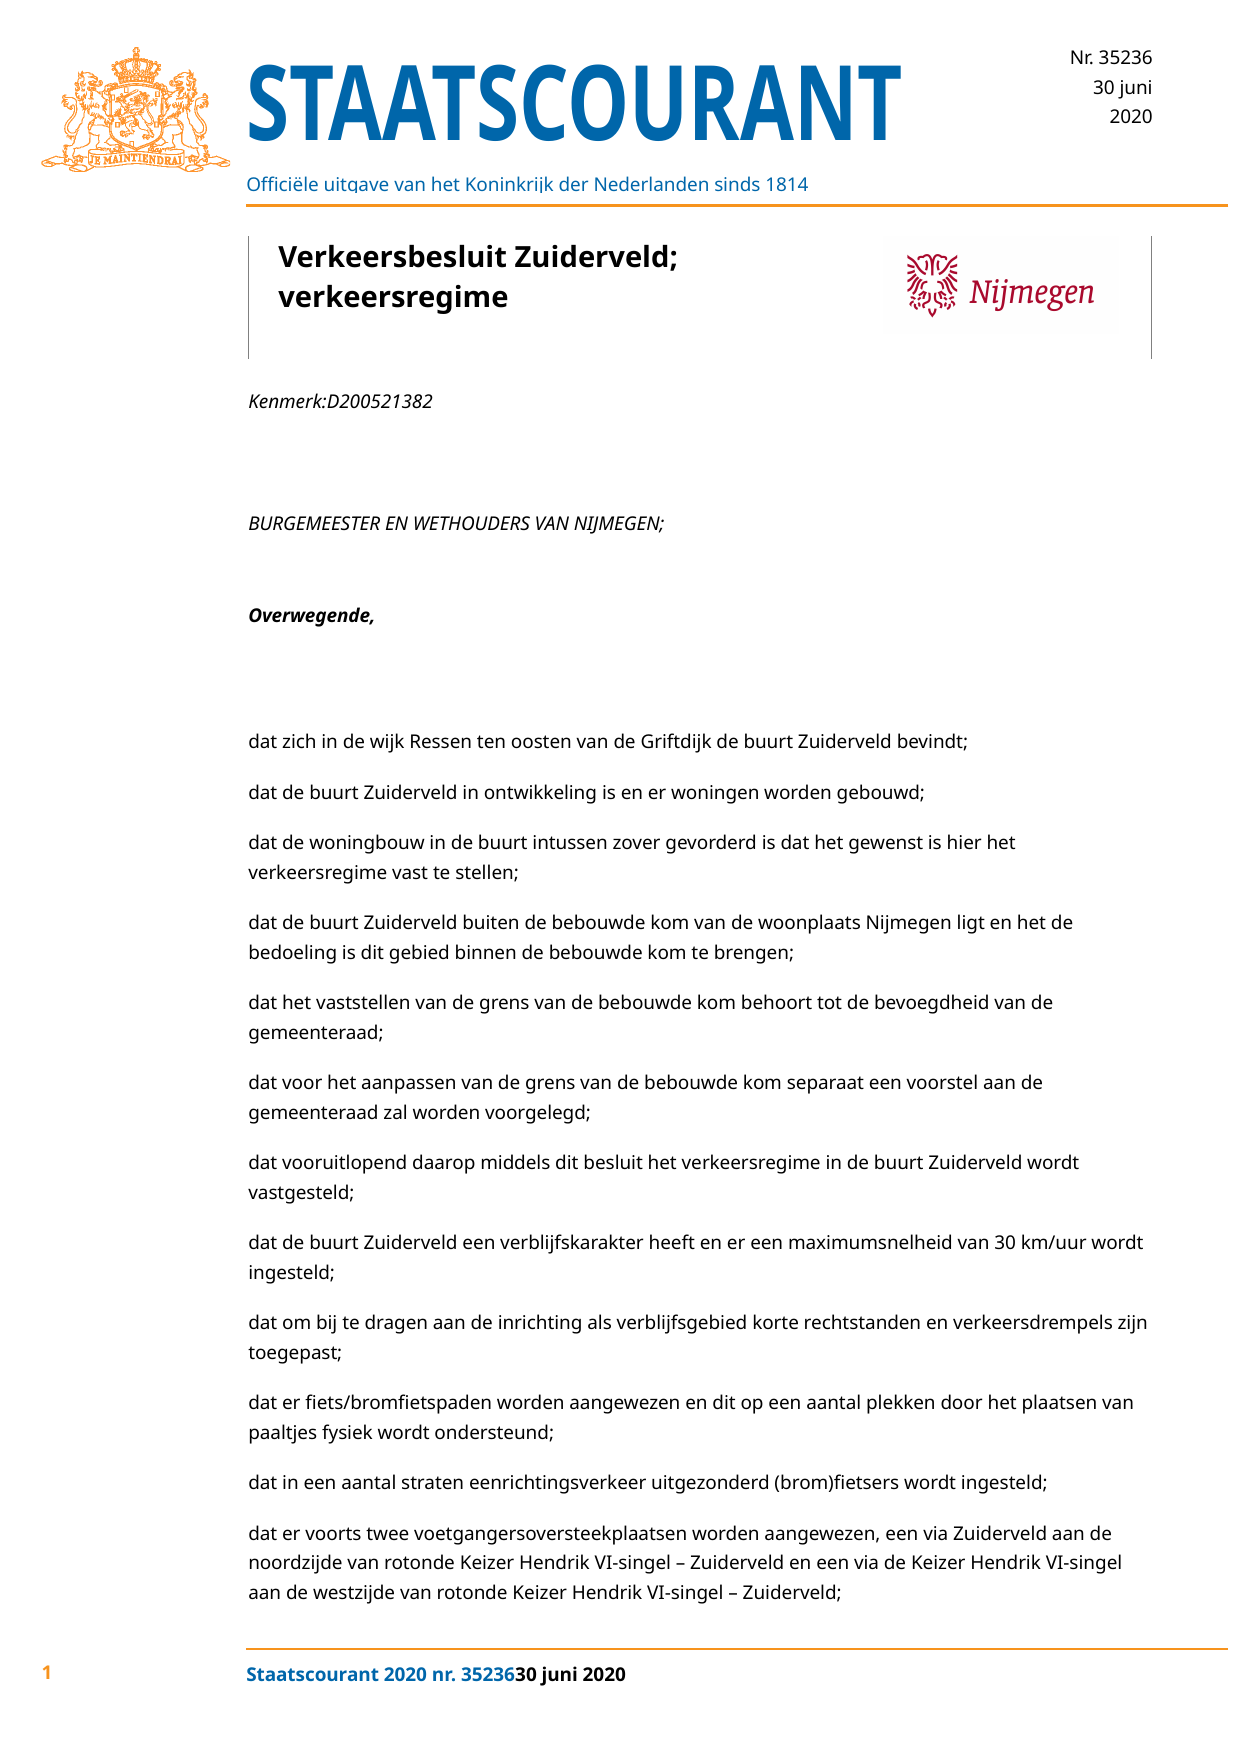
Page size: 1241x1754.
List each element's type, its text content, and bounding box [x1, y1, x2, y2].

text dat in een aantal straten eenrichtingsverkeer uitgezonderd (brom)fietsers wordt ingesteld; [248, 1469, 1152, 1495]
text dat om bij te dragen aan de inrichting als verblijfsgebied korte rechtstanden en verkeersdrempels zijn toegepast; [248, 1309, 1152, 1365]
text Overwegende, [248, 602, 1152, 628]
text dat zich in de wijk Ressen ten oosten van de Griftdijk de buurt Zuiderveld bevindt; [248, 729, 1152, 754]
text dat de buurt Zuiderveld in ontwikkeling is en er woningen worden gebouwd; [248, 779, 1152, 805]
picture [882, 236, 1119, 334]
text Kenmerk:D200521382 [248, 388, 1152, 414]
picture [41, 47, 231, 172]
text dat de buurt Zuiderveld buiten de bebouwde kom van de woonplaats Nijmegen ligt en het de bedoeling is dit gebied binnen de bebouwde kom te brengen; [248, 909, 1152, 965]
text dat de woningbouw in de buurt intussen zover gevorderd is dat het gewenst is hier het verkeersregime vast te stellen; [248, 829, 1152, 885]
text dat er fiets/bromfietspaden worden aangewezen en dit op een aantal plekken door het plaatsen van paaltjes fysiek wordt ondersteund; [248, 1389, 1152, 1445]
table_header Verkeersbesluit Zuiderveld; verkeersregime [249, 236, 850, 359]
table_header [850, 236, 1151, 359]
text dat het vaststellen van de grens van de bebouwde kom behoort tot de bevoegdheid van de gemeenteraad; [248, 989, 1152, 1045]
text dat er voorts twee voetgangersoversteekplaatsen worden aangewezen, een via Zuiderveld aan de noordzijde van rotonde Keizer Hendrik VI-singel – Zuiderveld en een via de Keizer Hendrik VI-singel aan de westzijde van rotonde Keizer Hendrik VI-singel – Zuiderveld; [248, 1520, 1152, 1605]
text dat voor het aanpassen van de grens van de bebouwde kom separaat een voorstel aan de gemeenteraad zal worden voorgelegd; [248, 1069, 1152, 1125]
text dat vooruitlopend daarop middels dit besluit het verkeersregime in de buurt Zuiderveld wordt vastgesteld; [248, 1149, 1152, 1205]
text dat de buurt Zuiderveld een verblijfskarakter heeft en er een maximumsnelheid van 30 km/uur wordt ingesteld; [248, 1229, 1152, 1285]
text BURGEMEESTER EN WETHOUDERS VAN NIJMEGEN; [248, 510, 1152, 536]
